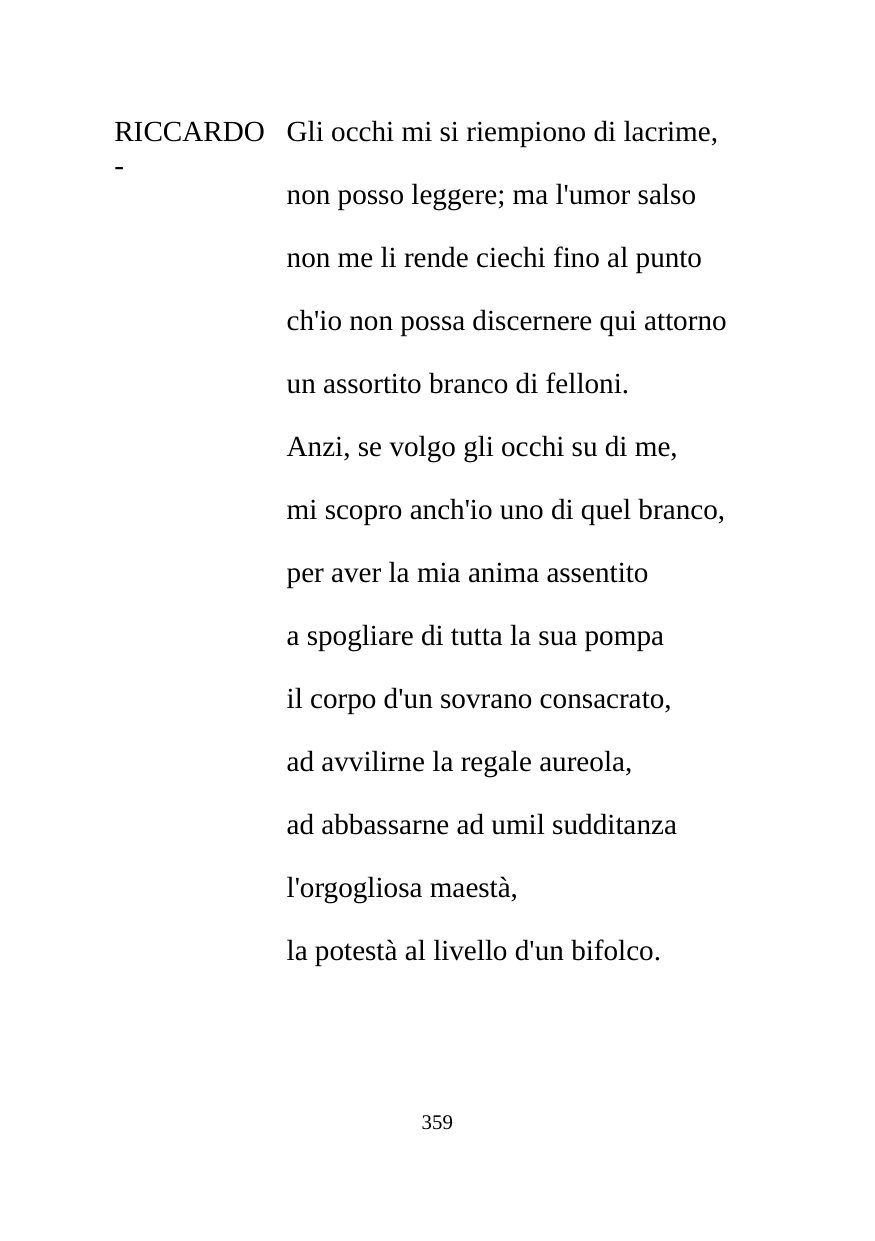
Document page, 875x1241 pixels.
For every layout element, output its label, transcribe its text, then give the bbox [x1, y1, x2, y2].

table_cell RICCARDO - [106, 106, 279, 1067]
table_cell Gli occhi mi si riempiono di lacrime, non posso leggere; ma l'umor salso non me li rende ciechi fino al punto ch'io non possa discernere qui attorno un assortito branco di felloni. Anzi, se volgo gli occhi su di me, mi scopro anch'io uno di quel branco, per aver la mia anima assentito a spogliare di tutta la sua pompa il corpo d'un sovrano consacrato, ad avvilirne la regale aureola, ad abbassarne ad umil sudditanza l'orgogliosa maestà, la potestà al livello d'un bifolco. [279, 106, 768, 1067]
